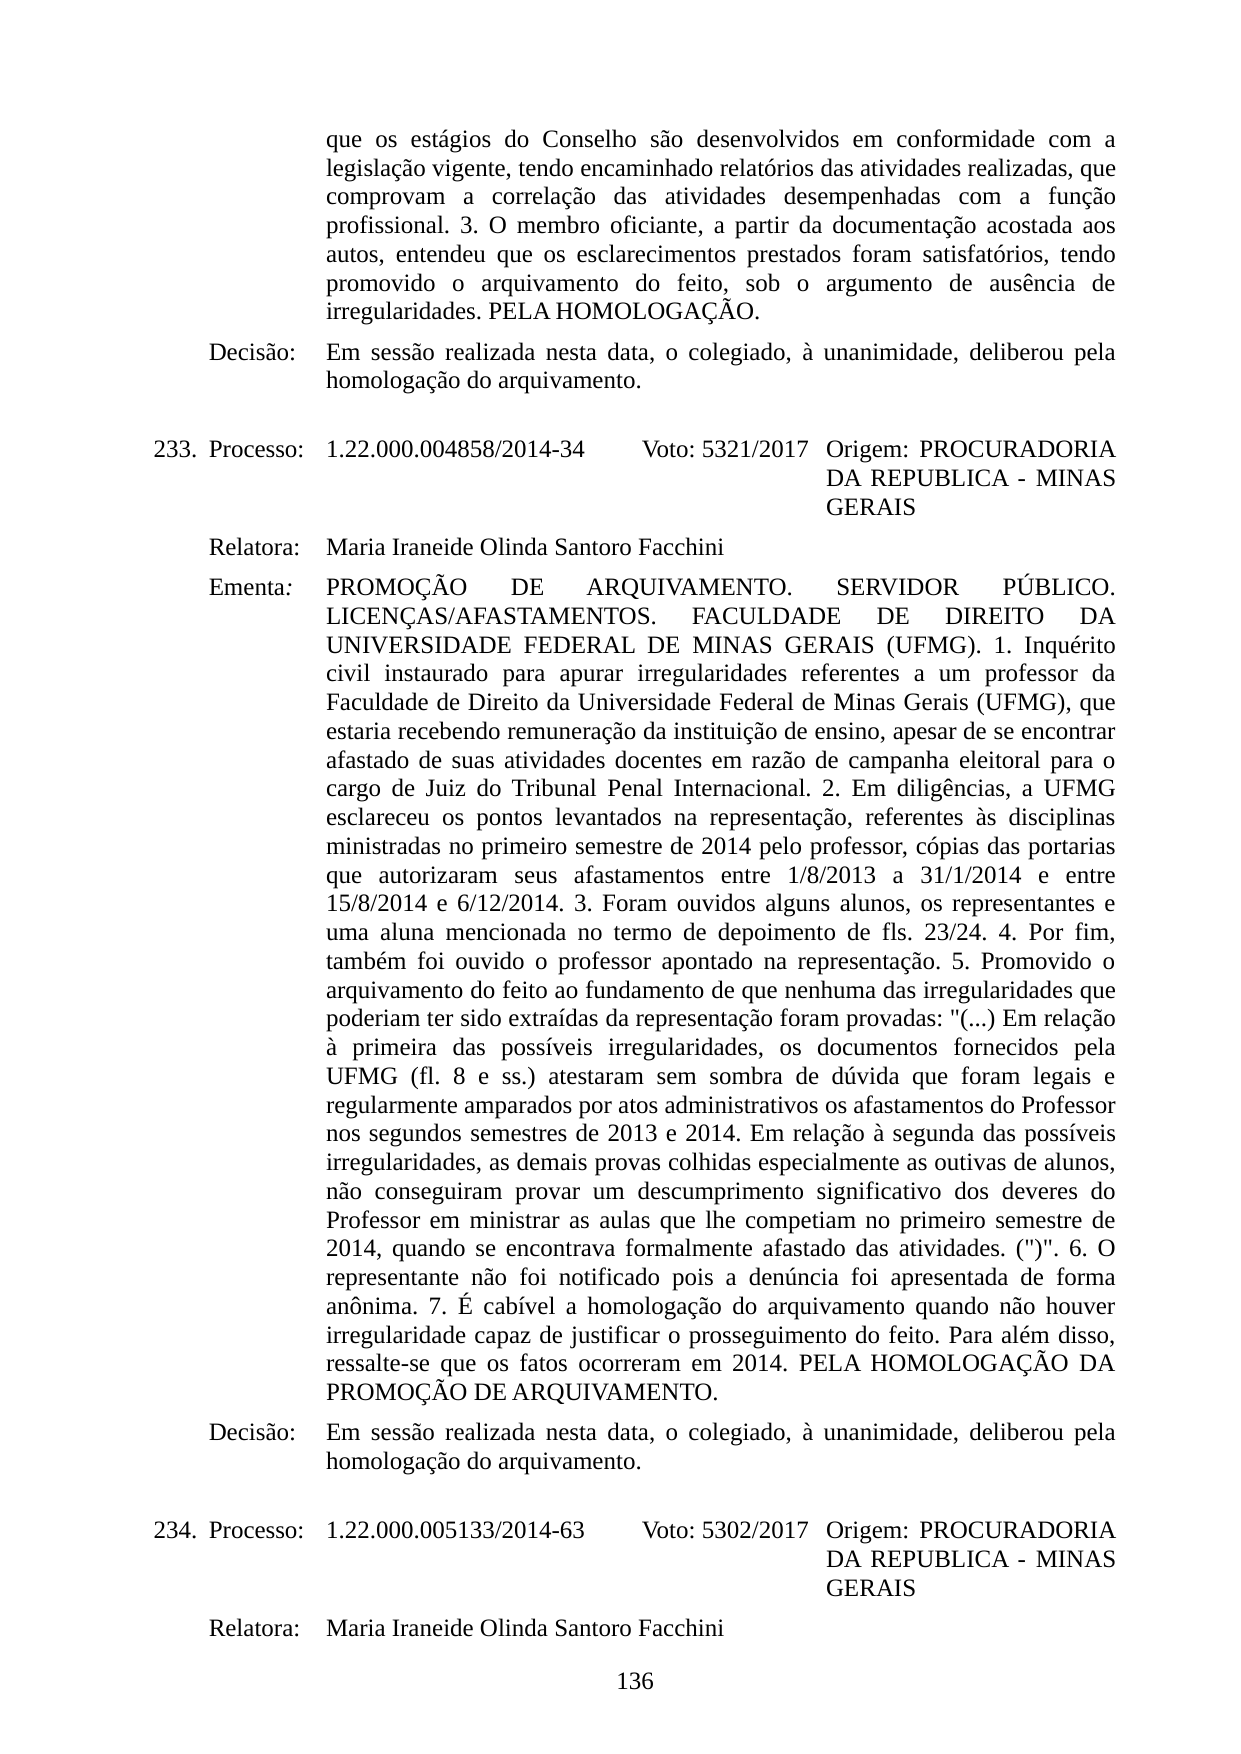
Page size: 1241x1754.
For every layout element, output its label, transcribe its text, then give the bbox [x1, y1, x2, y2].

table_cell Relatora: [203, 1607, 320, 1647]
table_cell Em sessão realizada nesta data, o colegiado, à unanimidade, deliberou pela homologação do arquivamento. [320, 1412, 1122, 1481]
table_cell Relatora: [203, 526, 320, 566]
table_cell Em sessão realizada nesta data, o colegiado, à unanimidade, deliberou pela homologação do arquivamento. [320, 331, 1122, 400]
table_cell Decisão: [203, 1412, 320, 1481]
table_cell Maria Iraneide Olinda Santoro Facchini [320, 1607, 1122, 1647]
table_header 233. [148, 429, 203, 526]
table_cell [148, 118, 203, 331]
table_cell Maria Iraneide Olinda Santoro Facchini [320, 526, 1122, 566]
table_cell [148, 566, 203, 1412]
table_header Voto: 5302/2017 [636, 1509, 820, 1607]
table_cell [148, 1412, 203, 1481]
table_header 1.22.000.004858/2014-34 [320, 429, 636, 526]
table_header Origem: PROCURADORIA DA REPUBLICA - MINAS GERAIS [820, 429, 1122, 526]
table_cell [148, 331, 203, 400]
table_header 1.22.000.005133/2014-63 [320, 1509, 636, 1607]
table_cell [148, 526, 203, 566]
table_header 234. [148, 1509, 203, 1607]
table_cell PROMOÇÃO DE ARQUIVAMENTO. SERVIDOR PÚBLICO. LICENÇAS/AFASTAMENTOS. FACULDADE DE DIREITO DA UNIVERSIDADE FEDERAL DE MINAS GERAIS (UFMG). 1. Inquérito civil instaurado para apurar irregularidades referentes a um professor da Faculdade de Direito da Universidade Federal de Minas Gerais (UFMG), que estaria recebendo remuneração da instituição de ensino, apesar de se encontrar afastado de suas atividades docentes em razão de campanha eleitoral para o cargo de Juiz do Tribunal Penal Internacional. 2. Em diligências, a UFMG esclareceu os pontos levantados na representação, referentes às disciplinas ministradas no primeiro semestre de 2014 pelo professor, cópias das portarias que autorizaram seus afastamentos entre 1/8/2013 a 31/1/2014 e entre 15/8/2014 e 6/12/2014. 3. Foram ouvidos alguns alunos, os representantes e uma aluna mencionada no termo de depoimento de fls. 23/24. 4. Por fim, também foi ouvido o professor apontado na representação. 5. Promovido o arquivamento do feito ao fundamento de que nenhuma das irregularidades que poderiam ter sido extraídas da representação foram provadas: "(...) Em relação à primeira das possíveis irregularidades, os documentos fornecidos pela UFMG (fl. 8 e ss.) atestaram sem sombra de dúvida que foram legais e regularmente amparados por atos administrativos os afastamentos do Professor nos segundos semestres de 2013 e 2014. Em relação à segunda das possíveis irregularidades, as demais provas colhidas especialmente as outivas de alunos, não conseguiram provar um descumprimento significativo dos deveres do Professor em ministrar as aulas que lhe competiam no primeiro semestre de 2014, quando se encontrava formalmente afastado das atividades. (")". 6. O representante não foi notificado pois a denúncia foi apresentada de forma anônima. 7. É cabível a homologação do arquivamento quando não houver irregularidade capaz de justificar o prosseguimento do feito. Para além disso, ressalte-se que os fatos ocorreram em 2014. PELA HOMOLOGAÇÃO DA PROMOÇÃO DE ARQUIVAMENTO. [320, 566, 1122, 1412]
table_header Voto: 5321/2017 [636, 429, 820, 526]
table_header Processo: [203, 429, 320, 526]
table_cell que os estágios do Conselho são desenvolvidos em conformidade com a legislação vigente, tendo encaminhado relatórios das atividades realizadas, que comprovam a correlação das atividades desempenhadas com a função profissional. 3. O membro oficiante, a partir da documentação acostada aos autos, entendeu que os esclarecimentos prestados foram satisfatórios, tendo promovido o arquivamento do feito, sob o argumento de ausência de irregularidades. PELA HOMOLOGAÇÃO. [320, 118, 1122, 331]
table_header Origem: PROCURADORIA DA REPUBLICA - MINAS GERAIS [820, 1509, 1122, 1607]
table_cell [148, 1607, 203, 1647]
table_cell [203, 118, 320, 331]
table_header Processo: [203, 1509, 320, 1607]
table_cell Decisão: [203, 331, 320, 400]
table_cell Ementa: [203, 566, 320, 1412]
